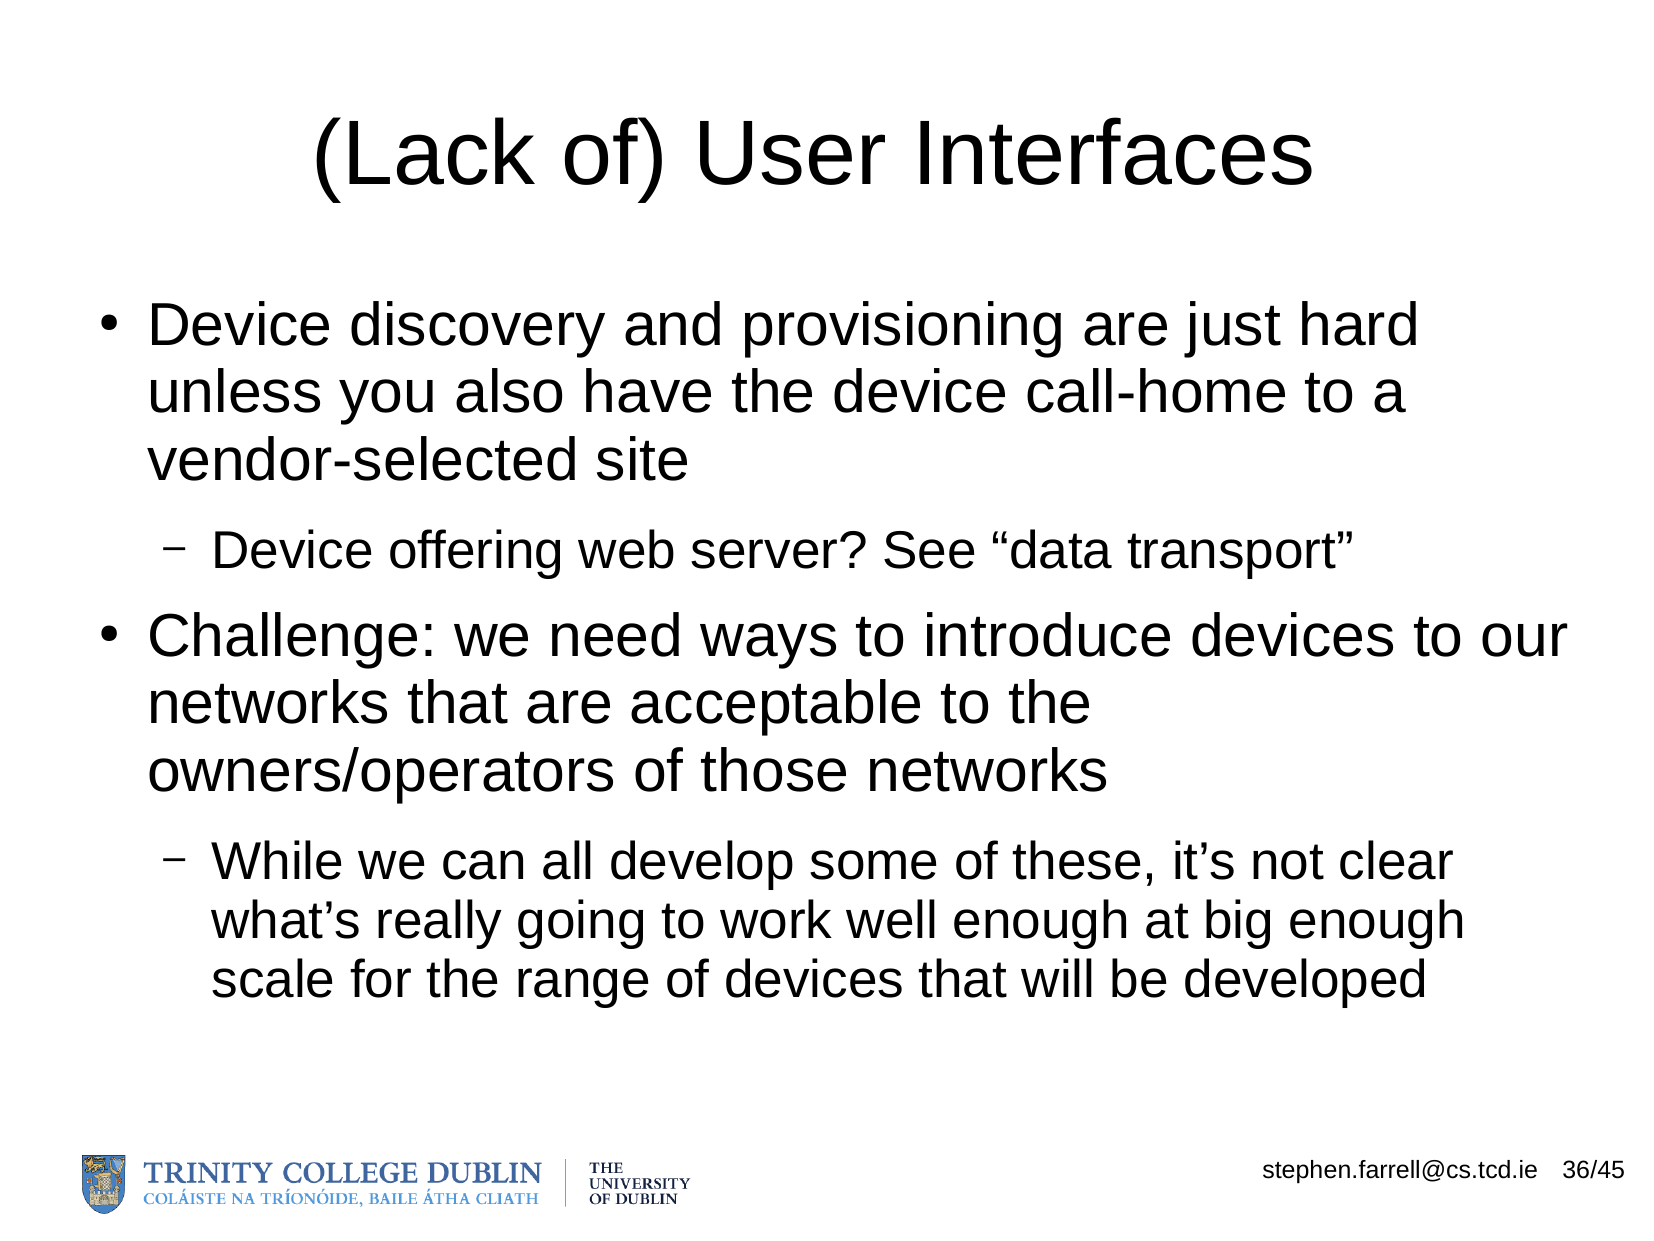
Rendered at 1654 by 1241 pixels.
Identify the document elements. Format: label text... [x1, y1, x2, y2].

title (Lack of) User Interfaces [82, 49, 1571, 257]
list Device discovery and provisioning are just hard unless you also have the device call-home to a vendor-selected site Device offering web server? See “data transport” Challenge: we need ways to introduce devices to our networks that are acceptable to the owners/operators of those networks While we can all develop some of these, it’s not clear what’s really going to work well enough at big enough scale for the range of devices that will be developed [82, 290, 1571, 1010]
picture [82, 1155, 694, 1214]
